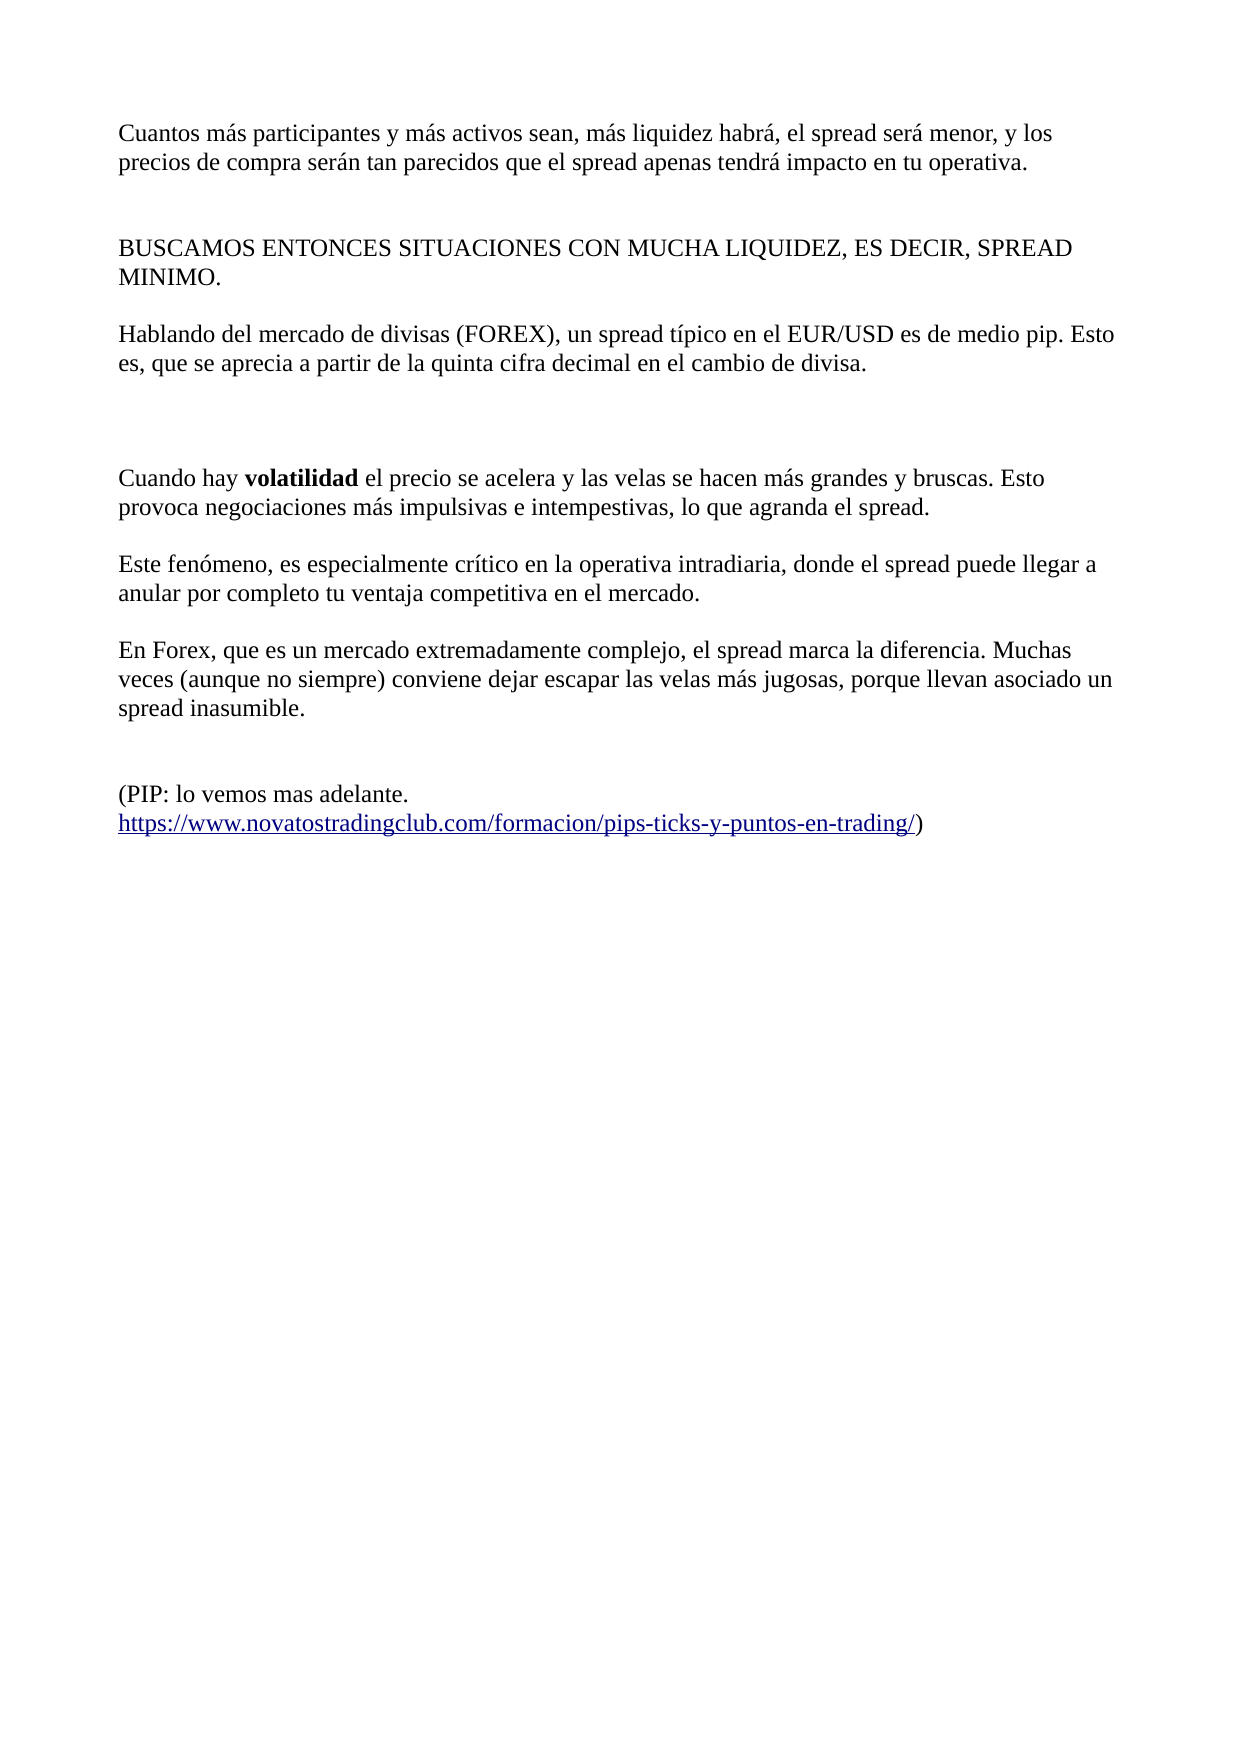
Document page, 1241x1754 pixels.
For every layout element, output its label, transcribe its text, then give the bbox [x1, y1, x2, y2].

text BUSCAMOS ENTONCES SITUACIONES CON MUCHA LIQUIDEZ, ES DECIR, SPREAD MINIMO. [118, 233, 1122, 291]
text (PIP: lo vemos mas adelante. [118, 779, 1122, 808]
text Cuando hay volatilidad el precio se acelera y las velas se hacen más grandes y bruscas. Esto provoca negociaciones más impulsivas e intempestivas, lo que agranda el spread. [118, 463, 1122, 521]
text Cuantos más participantes y más activos sean, más liquidez habrá, el spread será menor, y los precios de compra serán tan parecidos que el spread apenas tendrá impacto en tu operativa. [118, 118, 1122, 176]
text Hablando del mercado de divisas (FOREX), un spread típico en el EUR/USD es de medio pip. Esto es, que se aprecia a partir de la quinta cifra decimal en el cambio de divisa. [118, 319, 1122, 377]
text Este fenómeno, es especialmente crítico en la operativa intradiaria, donde el spread puede llegar a anular por completo tu ventaja competitiva en el mercado. [118, 549, 1122, 607]
text https://www.novatostradingclub.com/formacion/pips-ticks-y-puntos-en-trading/) [118, 808, 1122, 837]
text En Forex, que es un mercado extremadamente complejo, el spread marca la diferencia. Muchas veces (aunque no siempre) conviene dejar escapar las velas más jugosas, porque llevan asociado un spread inasumible. [118, 636, 1122, 722]
